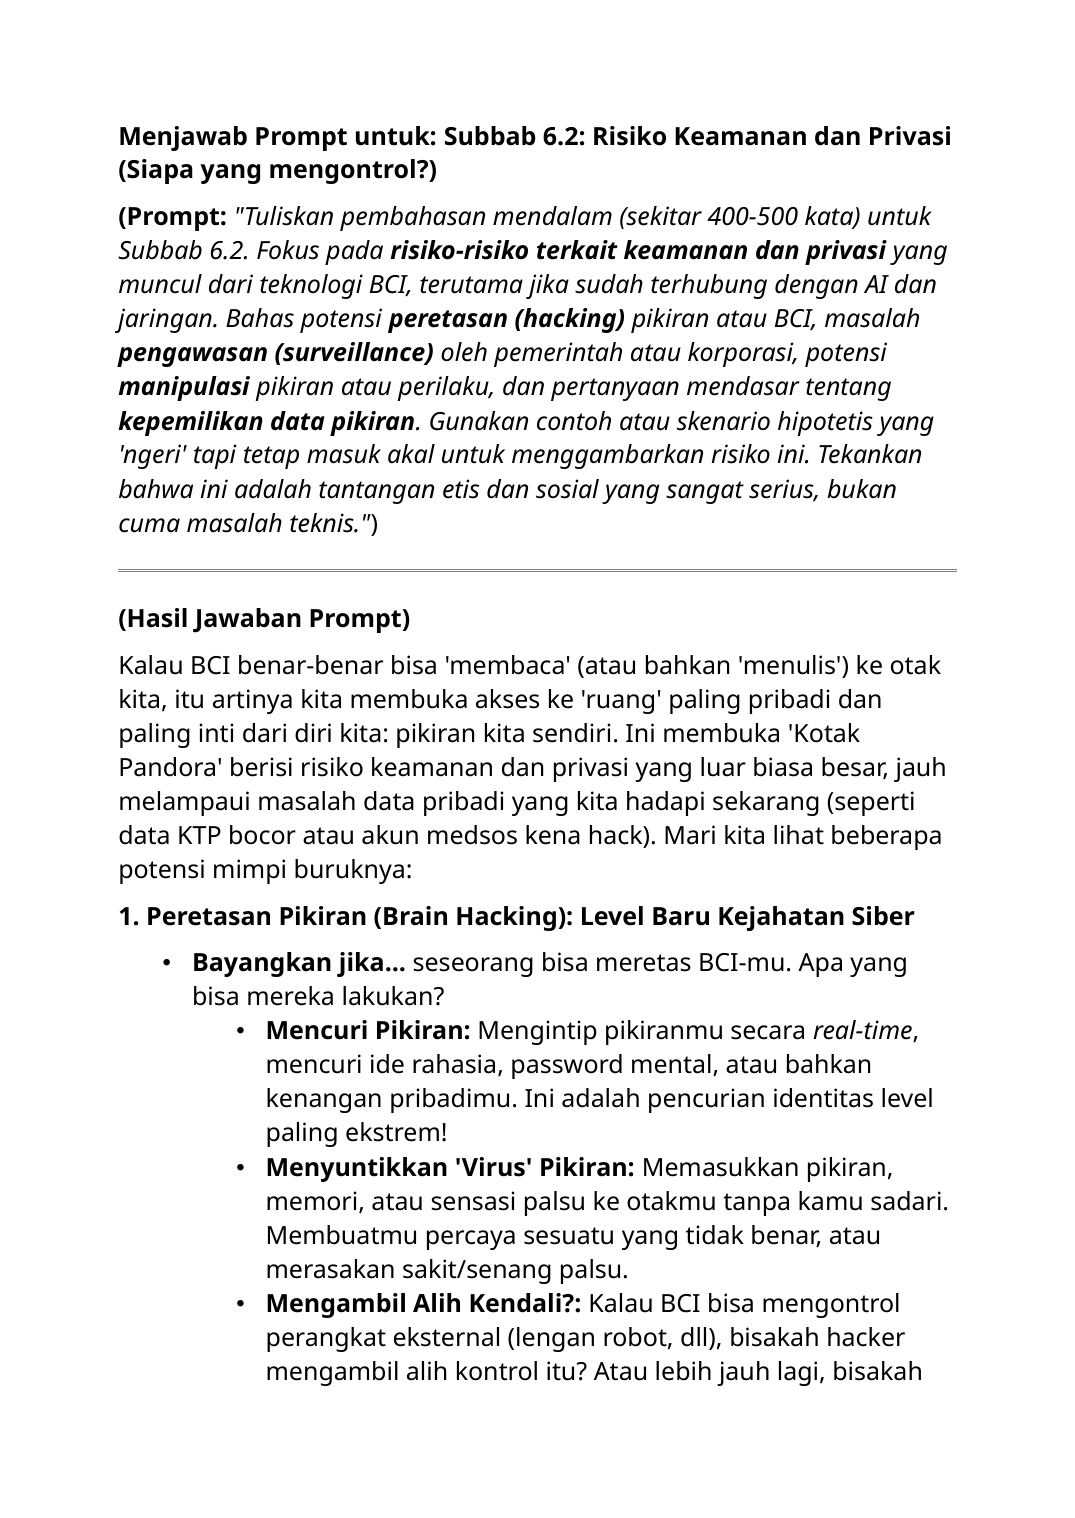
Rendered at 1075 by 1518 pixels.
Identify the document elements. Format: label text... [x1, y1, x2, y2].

list Menyuntikkan 'Virus' Pikiran: Memasukkan pikiran, memori, atau sensasi palsu ke otakmu tanpa kamu sadari. Membuatmu percaya sesuatu yang tidak benar, atau merasakan sakit/senang palsu. [236, 1149, 957, 1285]
text Kalau BCI benar-benar bisa 'membaca' (atau bahkan 'menulis') ke otak kita, itu artinya kita membuka akses ke 'ruang' paling pribadi dan paling inti dari diri kita: pikiran kita sendiri. Ini membuka 'Kotak Pandora' berisi risiko keamanan dan privasi yang luar biasa besar, jauh melampaui masalah data pribadi yang kita hadapi sekarang (seperti data KTP bocor atau akun medsos kena hack). Mari kita lihat beberapa potensi mimpi buruknya: [118, 647, 957, 886]
list Mencuri Pikiran: Mengintip pikiranmu secara real-time, mencuri ide rahasia, password mental, atau bahkan kenangan pribadimu. Ini adalah pencurian identitas level paling ekstrem! [236, 1013, 957, 1149]
text Menjawab Prompt untuk: Subbab 6.2: Risiko Keamanan dan Privasi (Siapa yang mengontrol?) [118, 118, 957, 186]
text 1. Peretasan Pikiran (Brain Hacking): Level Baru Kejahatan Siber [118, 898, 957, 932]
text (Hasil Jawaban Prompt) [118, 601, 957, 635]
list Mengambil Alih Kendali?: Kalau BCI bisa mengontrol perangkat eksternal (lengan robot, dll), bisakah hacker mengambil alih kontrol itu? Atau lebih jauh lagi, bisakah [236, 1285, 957, 1388]
text (Prompt: "Tuliskan pembahasan mendalam (sekitar 400-500 kata) untuk Subbab 6.2. Fokus pada risiko-risiko terkait keamanan dan privasi yang muncul dari teknologi BCI, terutama jika sudah terhubung dengan AI dan jaringan. Bahas potensi peretasan (hacking) pikiran atau BCI, masalah pengawasan (surveillance) oleh pemerintah atau korporasi, potensi manipulasi pikiran atau perilaku, dan pertanyaan mendasar tentang kepemilikan data pikiran. Gunakan contoh atau skenario hipotetis yang 'ngeri' tapi tetap masuk akal untuk menggambarkan risiko ini. Tekankan bahwa ini adalah tantangan etis dan sosial yang sangat serius, bukan cuma masalah teknis.") [118, 199, 957, 539]
list Bayangkan jika... seseorang bisa meretas BCI-mu. Apa yang bisa mereka lakukan? [162, 945, 957, 1013]
